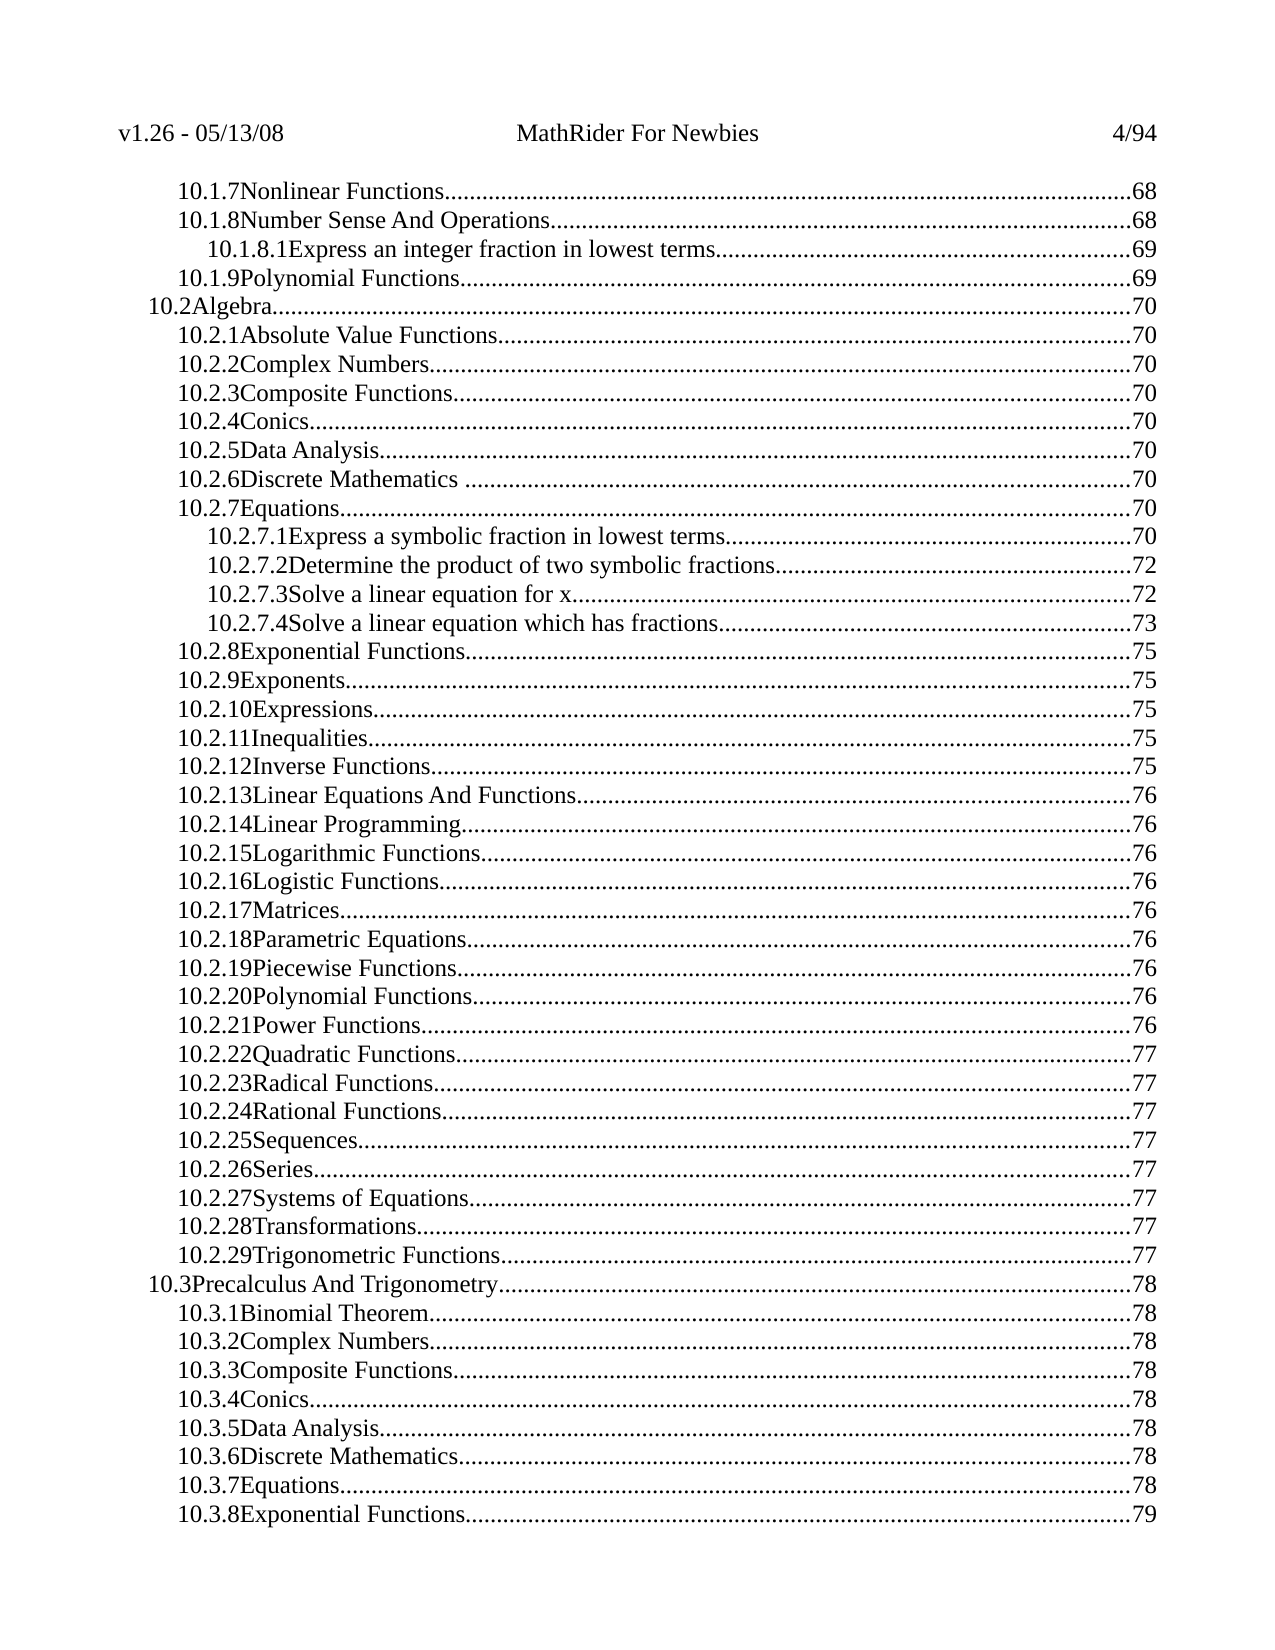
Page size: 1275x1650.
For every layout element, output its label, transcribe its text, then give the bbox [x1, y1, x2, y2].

text 10.3.6Discrete Mathematics 78 [177, 1441, 1157, 1470]
text 10.3.2Complex Numbers 78 [177, 1326, 1157, 1355]
text 10.1.9Polynomial Functions 69 [177, 263, 1157, 291]
text 10.2.4Conics 70 [177, 406, 1157, 435]
text 10.2.2Complex Numbers 70 [177, 349, 1157, 378]
text 10.2.8Exponential Functions 75 [177, 636, 1157, 665]
text 10.2.18Parametric Equations 76 [177, 924, 1157, 953]
text 10.2.5Data Analysis 70 [177, 435, 1157, 464]
text 10.2Algebra 70 [148, 291, 1157, 320]
text 10.3.7Equations 78 [177, 1470, 1157, 1499]
text 10.2.28Transformations 77 [177, 1211, 1157, 1240]
text 10.2.10Expressions 75 [177, 694, 1157, 723]
text 10.2.1Absolute Value Functions 70 [177, 320, 1157, 349]
text 10.2.22Quadratic Functions 77 [177, 1039, 1157, 1068]
text 10.2.19Piecewise Functions 76 [177, 953, 1157, 981]
text 10.2.9Exponents 75 [177, 665, 1157, 694]
text 10.2.29Trigonometric Functions 77 [177, 1240, 1157, 1269]
text 10.2.7.3Solve a linear equation for x 72 [207, 579, 1157, 608]
text 10.2.15Logarithmic Functions 76 [177, 838, 1157, 866]
text 10.2.21Power Functions 76 [177, 1010, 1157, 1039]
text 10.3.1Binomial Theorem 78 [177, 1298, 1157, 1326]
text 10.3.5Data Analysis 78 [177, 1413, 1157, 1441]
text 10.1.7Nonlinear Functions 68 [177, 176, 1157, 205]
text 10.1.8.1Express an integer fraction in lowest terms 69 [207, 234, 1157, 263]
text 10.2.24Rational Functions 77 [177, 1096, 1157, 1125]
text 10.3.8Exponential Functions 79 [177, 1499, 1157, 1528]
text 10.2.7Equations 70 [177, 493, 1157, 521]
text 10.2.14Linear Programming 76 [177, 809, 1157, 838]
text 10.3Precalculus And Trigonometry 78 [148, 1269, 1157, 1298]
text 10.2.20Polynomial Functions 76 [177, 981, 1157, 1010]
text 10.1.8Number Sense And Operations 68 [177, 205, 1157, 234]
text 10.3.3Composite Functions 78 [177, 1355, 1157, 1384]
text 10.2.12Inverse Functions 75 [177, 751, 1157, 780]
text 10.2.6Discrete Mathematics 70 [177, 464, 1157, 493]
text 10.2.17Matrices 76 [177, 895, 1157, 924]
text 10.2.3Composite Functions 70 [177, 378, 1157, 406]
text 10.2.11Inequalities 75 [177, 723, 1157, 751]
text 10.2.26Series 77 [177, 1154, 1157, 1183]
text 10.2.23Radical Functions 77 [177, 1068, 1157, 1096]
text 10.3.4Conics 78 [177, 1384, 1157, 1413]
text 10.2.7.4Solve a linear equation which has fractions 73 [207, 608, 1157, 636]
text 10.2.25Sequences 77 [177, 1125, 1157, 1154]
text 10.2.13Linear Equations And Functions 76 [177, 780, 1157, 809]
text 10.2.16Logistic Functions 76 [177, 866, 1157, 895]
text 10.2.7.1Express a symbolic fraction in lowest terms 70 [207, 521, 1157, 550]
text 10.2.7.2Determine the product of two symbolic fractions 72 [207, 550, 1157, 579]
text 10.2.27Systems of Equations 77 [177, 1183, 1157, 1211]
